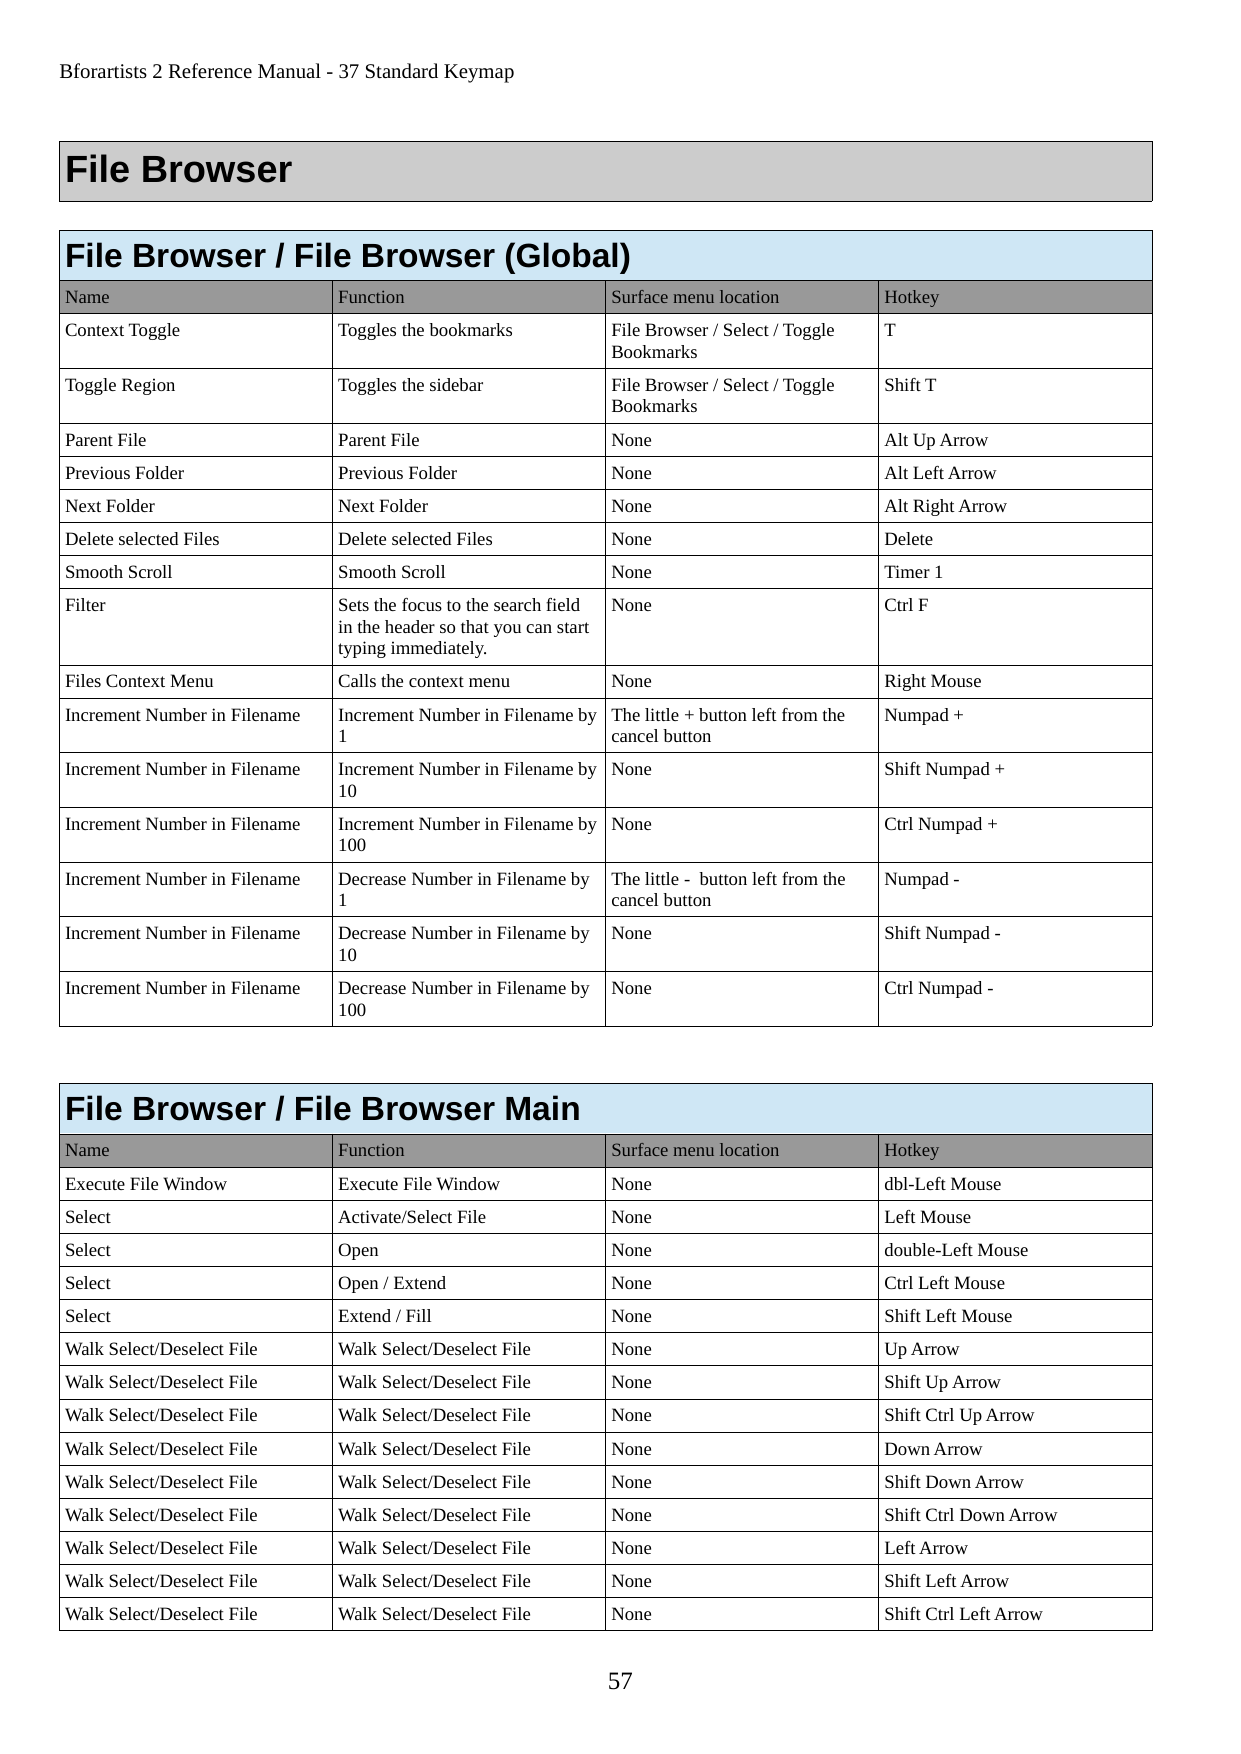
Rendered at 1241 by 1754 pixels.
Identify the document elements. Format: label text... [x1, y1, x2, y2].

table_cell None [606, 589, 878, 664]
table_cell Walk Select/Deselect File [333, 1532, 605, 1564]
table_cell dbl-Left Mouse [879, 1168, 1152, 1200]
table_cell None [606, 917, 878, 971]
table_cell Previous Folder [333, 457, 605, 489]
table_cell Open / Extend [333, 1267, 605, 1299]
table_cell Left Mouse [879, 1201, 1152, 1233]
table_cell Increment Number in Filename by 100 [333, 808, 605, 862]
table_cell Walk Select/Deselect File [60, 1333, 332, 1365]
table_cell Toggles the sidebar [333, 369, 605, 423]
table_cell Shift Up Arrow [879, 1366, 1152, 1398]
table_cell Delete selected Files [60, 523, 332, 555]
table_cell Right Mouse [879, 666, 1152, 698]
table_cell Increment Number in Filename [60, 917, 332, 971]
table_cell None [606, 1532, 878, 1564]
table_cell Increment Number in Filename [60, 753, 332, 807]
table_cell None [606, 1201, 878, 1233]
table_cell Walk Select/Deselect File [333, 1499, 605, 1531]
table_cell Alt Right Arrow [879, 490, 1152, 522]
table_cell Shift T [879, 369, 1152, 423]
table_cell Select [60, 1234, 332, 1266]
table_cell Surface menu location [606, 1135, 878, 1167]
table_cell Walk Select/Deselect File [60, 1532, 332, 1564]
table_cell Hotkey [879, 281, 1152, 313]
table_cell Select [60, 1267, 332, 1299]
table_cell Increment Number in Filename by 1 [333, 699, 605, 752]
table_cell None [606, 972, 878, 1026]
table_cell Walk Select/Deselect File [333, 1565, 605, 1597]
table_cell Walk Select/Deselect File [333, 1598, 605, 1630]
table_cell Walk Select/Deselect File [60, 1565, 332, 1597]
table_cell Parent File [333, 424, 605, 456]
table_cell Extend / Fill [333, 1300, 605, 1332]
table_cell Delete [879, 523, 1152, 555]
table_cell Increment Number in Filename [60, 699, 332, 752]
table_cell Walk Select/Deselect File [60, 1598, 332, 1630]
table_cell Walk Select/Deselect File [333, 1433, 605, 1465]
table_cell Shift Left Arrow [879, 1565, 1152, 1597]
table_cell Up Arrow [879, 1333, 1152, 1365]
table_cell Previous Folder [60, 457, 332, 489]
table_cell None [606, 523, 878, 555]
table_cell Name [60, 1135, 332, 1167]
table_header File Browser / File Browser (Global) [60, 231, 1152, 280]
table_cell Next Folder [60, 490, 332, 522]
table_cell Calls the context menu [333, 666, 605, 698]
table_cell None [606, 1466, 878, 1498]
table_cell Shift Down Arrow [879, 1466, 1152, 1498]
table_cell The little - button left from the cancel button [606, 863, 878, 916]
table_cell Decrease Number in Filename by 100 [333, 972, 605, 1026]
table_cell Toggles the bookmarks [333, 314, 605, 368]
table_cell Shift Ctrl Left Arrow [879, 1598, 1152, 1630]
table_cell Shift Left Mouse [879, 1300, 1152, 1332]
table_cell Toggle Region [60, 369, 332, 423]
table_cell None [606, 1300, 878, 1332]
table_cell double-Left Mouse [879, 1234, 1152, 1266]
table_cell Walk Select/Deselect File [60, 1433, 332, 1465]
table_cell Smooth Scroll [333, 556, 605, 588]
table_cell Files Context Menu [60, 666, 332, 698]
table_cell Decrease Number in Filename by 1 [333, 863, 605, 916]
table_cell Timer 1 [879, 556, 1152, 588]
table_cell Delete selected Files [333, 523, 605, 555]
table_cell Activate/Select File [333, 1201, 605, 1233]
table_cell Sets the focus to the search field in the header so that you can start typing immediately. [333, 589, 605, 664]
table_cell Walk Select/Deselect File [333, 1400, 605, 1432]
table_cell Open [333, 1234, 605, 1266]
table_cell Increment Number in Filename [60, 972, 332, 1026]
table_cell Walk Select/Deselect File [60, 1400, 332, 1432]
table_cell Parent File [60, 424, 332, 456]
table_cell None [606, 1168, 878, 1200]
table_cell Execute File Window [60, 1168, 332, 1200]
table_cell Down Arrow [879, 1433, 1152, 1465]
table_cell Increment Number in Filename [60, 863, 332, 916]
table_cell Hotkey [879, 1135, 1152, 1167]
table_cell T [879, 314, 1152, 368]
table_cell Name [60, 281, 332, 313]
table_cell None [606, 753, 878, 807]
table_cell Decrease Number in Filename by 10 [333, 917, 605, 971]
table_cell The little + button left from the cancel button [606, 699, 878, 752]
table_cell None [606, 1366, 878, 1398]
table_cell None [606, 1499, 878, 1531]
table_cell Numpad + [879, 699, 1152, 752]
table_cell Function [333, 281, 605, 313]
table_header File Browser [60, 142, 1152, 201]
table_cell None [606, 808, 878, 862]
table_cell None [606, 1333, 878, 1365]
table_cell Walk Select/Deselect File [60, 1499, 332, 1531]
table_cell Select [60, 1201, 332, 1233]
table_cell Alt Up Arrow [879, 424, 1152, 456]
table_cell Function [333, 1135, 605, 1167]
table_cell None [606, 556, 878, 588]
table_cell None [606, 424, 878, 456]
table_cell Select [60, 1300, 332, 1332]
table_cell Walk Select/Deselect File [333, 1466, 605, 1498]
table_cell Increment Number in Filename by 10 [333, 753, 605, 807]
table_cell Filter [60, 589, 332, 664]
table_cell None [606, 1565, 878, 1597]
table_cell Shift Ctrl Down Arrow [879, 1499, 1152, 1531]
table_cell None [606, 1598, 878, 1630]
table_cell Next Folder [333, 490, 605, 522]
table_cell Numpad - [879, 863, 1152, 916]
table_cell Left Arrow [879, 1532, 1152, 1564]
table_header File Browser / File Browser Main [60, 1084, 1152, 1133]
table_cell None [606, 1433, 878, 1465]
table_cell Smooth Scroll [60, 556, 332, 588]
table_cell Alt Left Arrow [879, 457, 1152, 489]
table_cell File Browser / Select / Toggle Bookmarks [606, 369, 878, 423]
table_cell Ctrl Numpad - [879, 972, 1152, 1026]
table_cell None [606, 457, 878, 489]
table_cell Shift Ctrl Up Arrow [879, 1400, 1152, 1432]
table_cell Ctrl Numpad + [879, 808, 1152, 862]
table_cell None [606, 1267, 878, 1299]
table_cell None [606, 490, 878, 522]
table_cell Surface menu location [606, 281, 878, 313]
table_cell Walk Select/Deselect File [333, 1366, 605, 1398]
table_cell Increment Number in Filename [60, 808, 332, 862]
table_cell Walk Select/Deselect File [60, 1366, 332, 1398]
table_cell None [606, 1400, 878, 1432]
table_cell Shift Numpad + [879, 753, 1152, 807]
table_cell None [606, 666, 878, 698]
table_cell Ctrl F [879, 589, 1152, 664]
table_cell Shift Numpad - [879, 917, 1152, 971]
table_cell Execute File Window [333, 1168, 605, 1200]
table_cell Context Toggle [60, 314, 332, 368]
table_cell Walk Select/Deselect File [60, 1466, 332, 1498]
table_cell File Browser / Select / Toggle Bookmarks [606, 314, 878, 368]
table_cell Walk Select/Deselect File [333, 1333, 605, 1365]
table_cell None [606, 1234, 878, 1266]
table_cell Ctrl Left Mouse [879, 1267, 1152, 1299]
